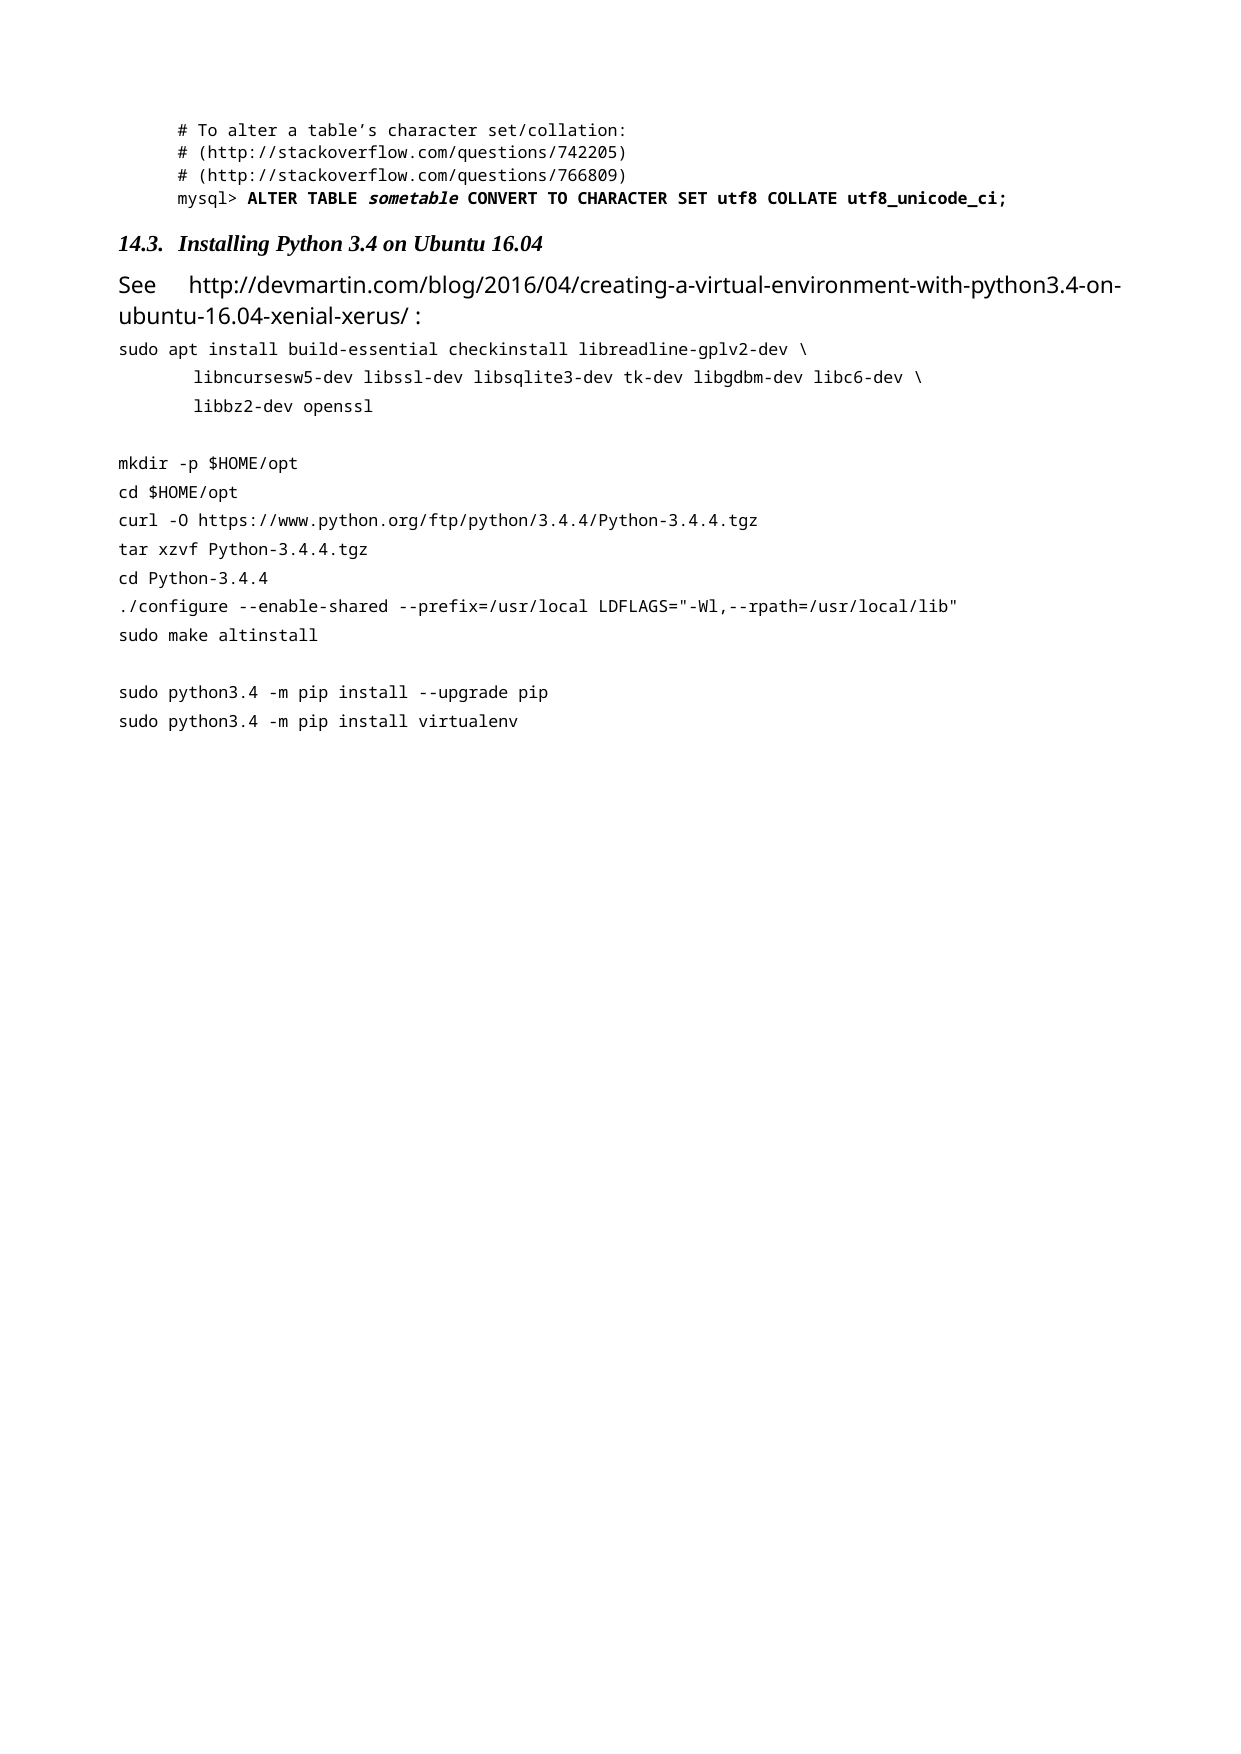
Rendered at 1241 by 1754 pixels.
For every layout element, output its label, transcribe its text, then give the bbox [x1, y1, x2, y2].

text ./configure --enable-shared --prefix=/usr/local LDFLAGS="-Wl,--rpath=/usr/local/lib" [118, 595, 1122, 618]
text See http://devmartin.com/blog/2016/04/creating-a-virtual-environment-with-python3.4-on-ubuntu-16.04-xenial-xerus/ : [118, 269, 1122, 331]
text # (http://stackoverflow.com/questions/742205) [177, 141, 1122, 163]
text cd $HOME/opt [118, 480, 1122, 503]
text sudo apt install build-essential checkinstall libreadline-gplv2-dev \ [118, 337, 1122, 360]
text sudo python3.4 -m pip install --upgrade pip [118, 681, 1122, 703]
text # To alter a table’s character set/collation: [177, 118, 1122, 141]
text tar xzvf Python-3.4.4.tgz [118, 538, 1122, 560]
text libbz2-dev openssl [118, 394, 1122, 417]
subtitle Installing Python 3.4 on Ubuntu 16.04 [118, 230, 1122, 256]
text libncursesw5-dev libssl-dev libsqlite3-dev tk-dev libgdbm-dev libc6-dev \ [118, 366, 1122, 388]
text sudo make altinstall [118, 623, 1122, 646]
text cd Python-3.4.4 [118, 566, 1122, 589]
text curl -O https://www.python.org/ftp/python/3.4.4/Python-3.4.4.tgz [118, 509, 1122, 532]
text # (http://stackoverflow.com/questions/766809) [177, 163, 1122, 186]
text mysql> ALTER TABLE sometable CONVERT TO CHARACTER SET utf8 COLLATE utf8_unicode_ci; [177, 186, 1122, 209]
text mkdir -p $HOME/opt [118, 452, 1122, 474]
text sudo python3.4 -m pip install virtualenv [118, 709, 1122, 732]
